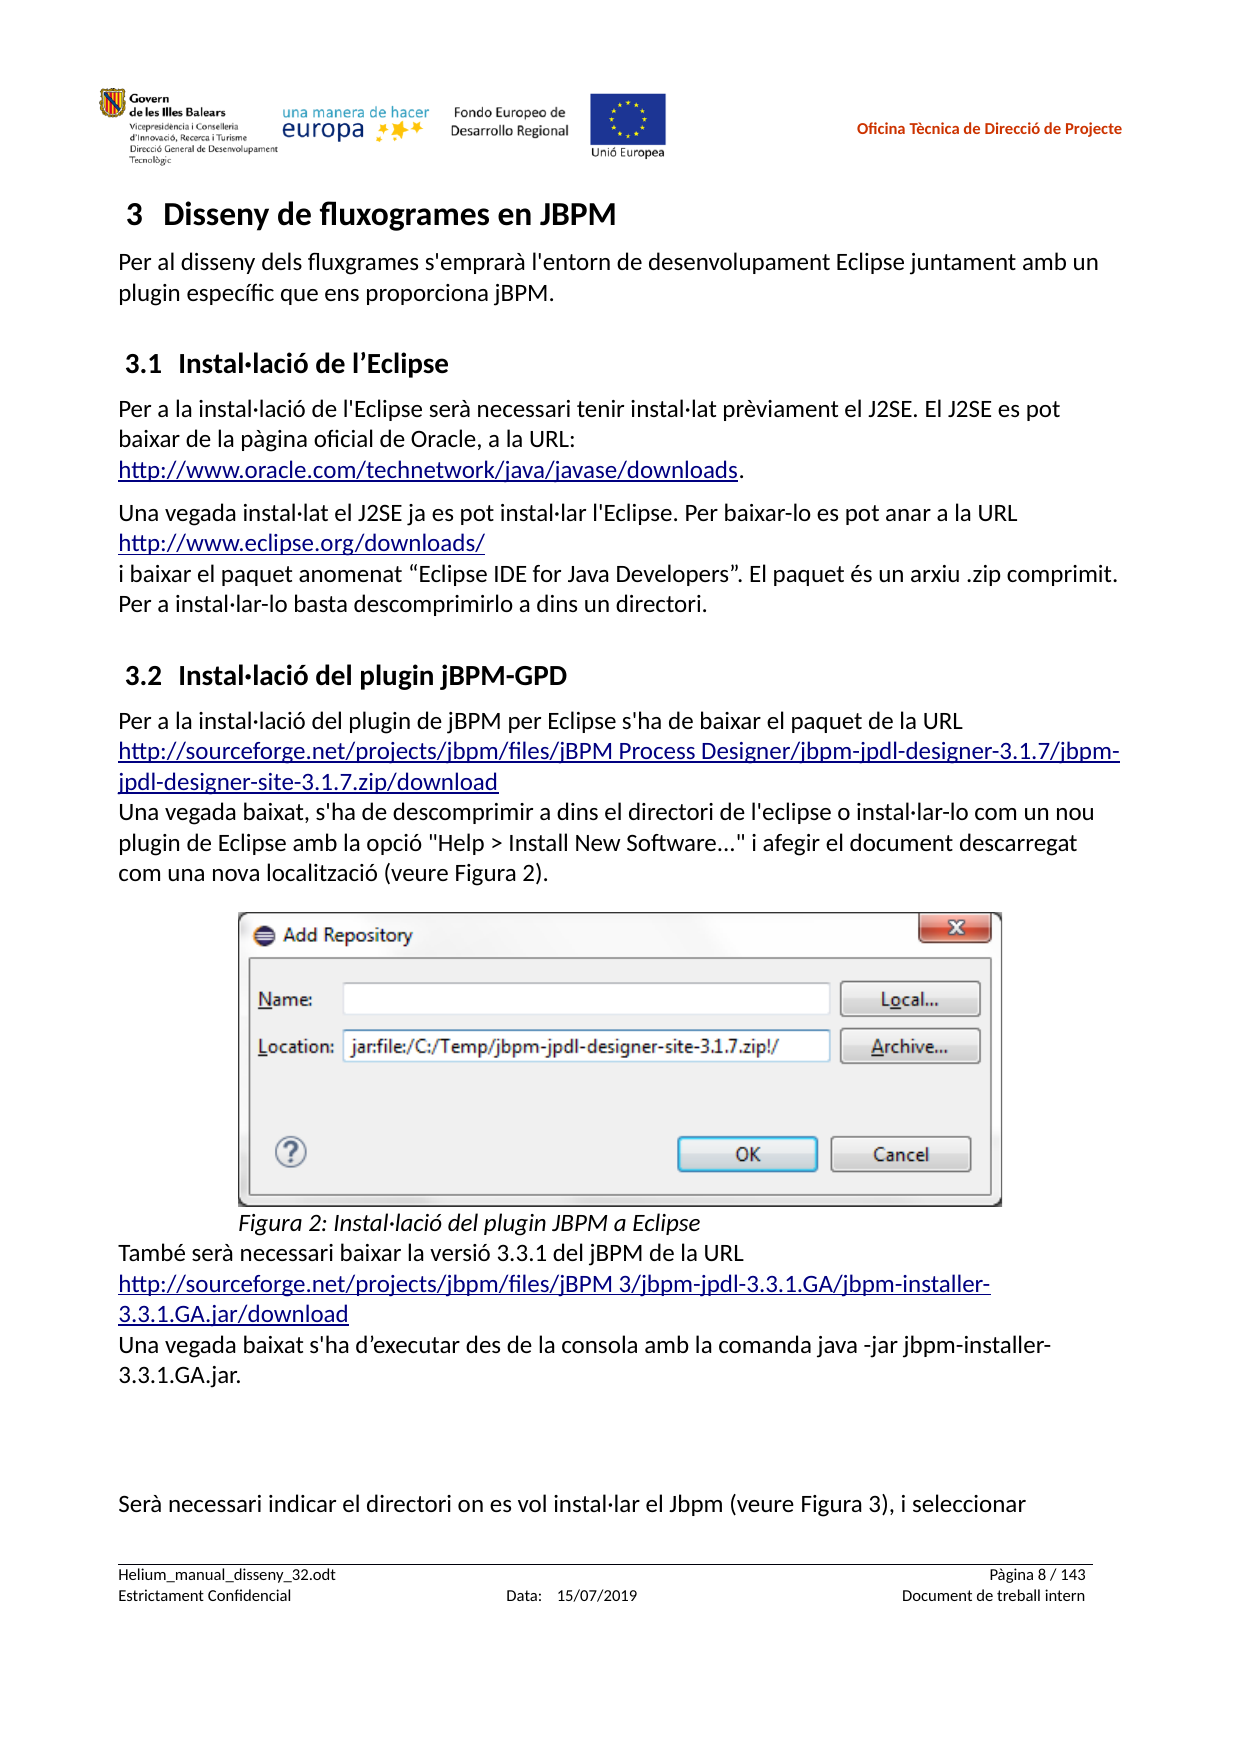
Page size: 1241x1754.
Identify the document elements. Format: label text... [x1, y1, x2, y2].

text També serà necessari baixar la versió 3.3.1 del jBPM de la URL http://sourceforge.net/projects/jbpm/files/jBPM 3/jbpm-jpdl-3.3.1.GA/jbpm-installer-3.3.1.GA.jar/download Una vegada baixat s'ha d’executar des de la consola amb la comanda java -jar jbpm-installer-3.3.1.GA.jar. [118, 1205, 1122, 1390]
text Una vegada instal·lat el J2SE ja es pot instal·lar l'Eclipse. Per baixar-lo es pot anar a la URL http://www.eclipse.org/downloads/ i baixar el paquet anomenat “Eclipse IDE for Java Developers”. El paquet és un arxiu .zip comprimit. Per a instal·lar-lo basta descomprimirlo a dins un directori. [118, 497, 1122, 619]
subtitle Disseny de fluxogrames en JBPM [118, 193, 1122, 234]
text Serà necessari indicar el directori on es vol instal·lar el Jbpm (veure Figura 3), i seleccionar [118, 1488, 1122, 1519]
text Per al disseny dels fluxgrames s'emprarà l'entorn de desenvolupament Eclipse juntament amb un plugin específic que ens proporciona jBPM. [118, 246, 1122, 307]
picture [238, 912, 1003, 1207]
text Per a la instal·lació de l'Eclipse serà necessari tenir instal·lat prèviament el J2SE. El J2SE es pot baixar de la pàgina oficial de Oracle, a la URL: [118, 393, 1122, 454]
subtitle Instal·lació de l’Eclipse [118, 345, 1122, 381]
subtitle Instal·lació del plugin jBPM-GPD [118, 657, 1122, 692]
picture [99, 87, 668, 166]
text http://www.oracle.com/technetwork/java/javase/downloads. [118, 454, 1122, 484]
text Figura 2: Instal·lació del plugin JBPM a Eclipse [238, 1207, 1002, 1237]
text Per a la instal·lació del plugin de jBPM per Eclipse s'ha de baixar el paquet de la URL http://sourceforge.net/projects/jbpm/files/jBPM Process Designer/jbpm-jpdl-designer-3.1.7/jbpm-jpdl-designer-site-3.1.7.zip/download Una vegada baixat, s'ha de descomprimir a dins el directori de l'eclipse o instal·lar-lo com un nou plugin de Eclipse amb la opció "Help > Install New Software..." i afegir el document descarregat com una nova localització (veure Figura 2). [118, 705, 1122, 888]
